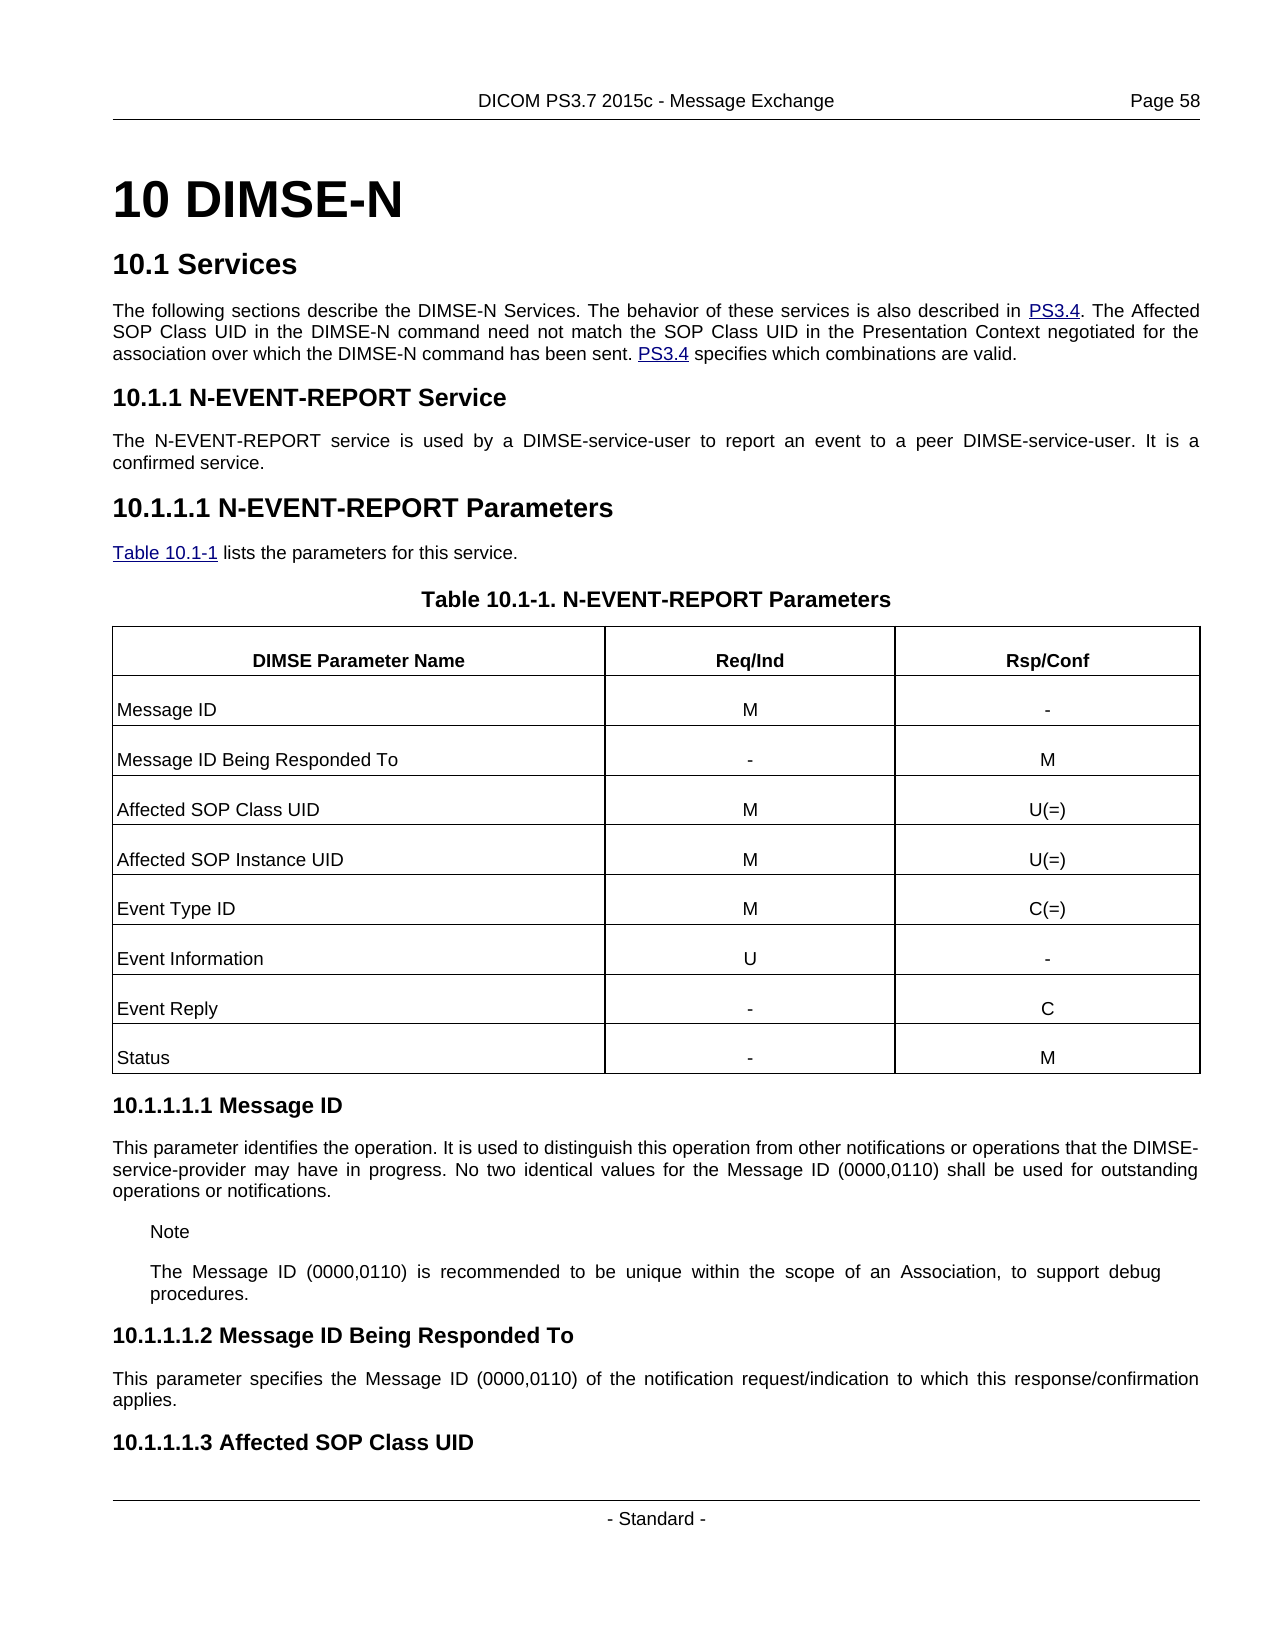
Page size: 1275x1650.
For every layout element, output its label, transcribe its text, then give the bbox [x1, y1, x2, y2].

table_cell M [896, 726, 1199, 775]
table_cell M [896, 1024, 1199, 1073]
table_cell M [606, 875, 894, 924]
text 10.1 Services [112, 247, 1200, 281]
table_header DIMSE Parameter Name [113, 627, 604, 675]
table_cell - [606, 1024, 894, 1073]
table_cell M [606, 776, 894, 824]
table_cell - [606, 726, 894, 775]
table_cell U(=) [896, 776, 1199, 824]
table_cell Message ID [113, 676, 604, 725]
table_cell U [606, 925, 894, 973]
table_cell C(=) [896, 875, 1199, 924]
table_cell Message ID Being Responded To [113, 726, 604, 775]
table_cell M [606, 825, 894, 874]
text 10.1.1.1.1 Message ID [112, 1093, 1200, 1118]
table_header Rsp/Conf [896, 627, 1199, 675]
table_cell M [606, 676, 894, 725]
text The following sections describe the DIMSE-N Services. The behavior of these services is also described in PS3.4. The Affected SOP Class UID in the DIMSE-N command need not match the SOP Class UID in the Presentation Context negotiated for the association over which the DIMSE-N command has been sent. PS3.4 specifies which combinations are valid. [112, 299, 1200, 364]
table_cell - [896, 676, 1199, 725]
table_cell Affected SOP Instance UID [113, 825, 604, 874]
table_header Req/Ind [606, 627, 894, 675]
text Table 10.1-1. N-EVENT-REPORT Parameters [112, 586, 1200, 612]
text Note [150, 1221, 1162, 1242]
table_cell - [606, 975, 894, 1023]
table_cell - [896, 925, 1199, 973]
text 10.1.1.1 N-EVENT-REPORT Parameters [112, 492, 1200, 523]
table_cell Event Type ID [113, 875, 604, 924]
table_cell Affected SOP Class UID [113, 776, 604, 824]
table_cell U(=) [896, 825, 1199, 874]
table_cell C [896, 975, 1199, 1023]
text 10.1.1 N-EVENT-REPORT Service [112, 383, 1200, 412]
text The Message ID (0000,0110) is recommended to be unique within the scope of an Association, to support debug procedures. [150, 1261, 1162, 1304]
text This parameter identifies the operation. It is used to distinguish this operation from other notifications or operations that the DIMSE-service-provider may have in progress. No two identical values for the Message ID (0000,0110) shall be used for outstanding operations or notifications. [112, 1137, 1200, 1202]
table_cell Event Information [113, 925, 604, 973]
text Table 10.1-1 lists the parameters for this service. [112, 542, 1200, 564]
text 10 DIMSE-N [112, 169, 1200, 228]
table_cell Event Reply [113, 975, 604, 1023]
table_cell Status [113, 1024, 604, 1073]
text The N-EVENT-REPORT service is used by a DIMSE-service-user to report an event to a peer DIMSE-service-user. It is a confirmed service. [112, 430, 1200, 473]
text This parameter specifies the Message ID (0000,0110) of the notification request/indication to which this response/confirmation applies. [112, 1367, 1200, 1411]
text 10.1.1.1.2 Message ID Being Responded To [112, 1323, 1200, 1349]
text 10.1.1.1.3 Affected SOP Class UID [112, 1429, 1200, 1455]
